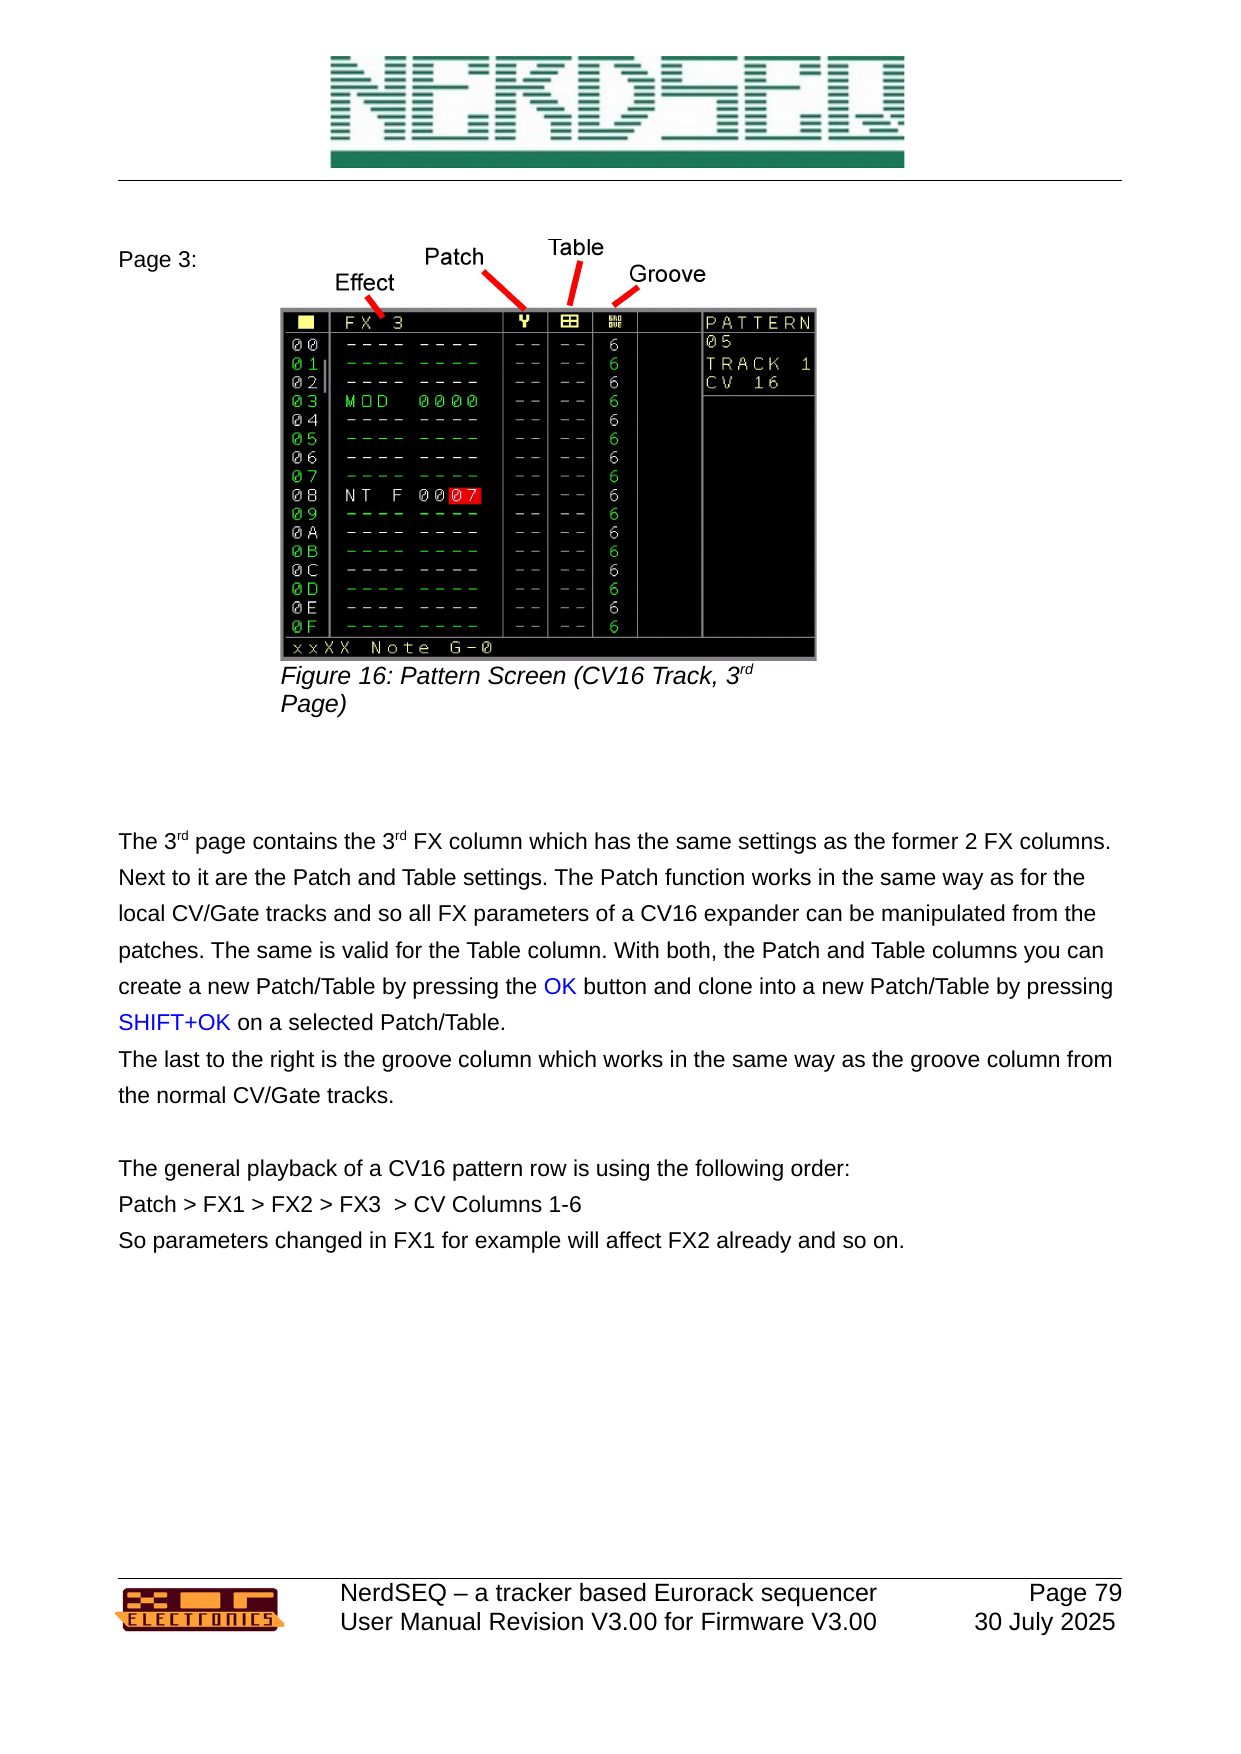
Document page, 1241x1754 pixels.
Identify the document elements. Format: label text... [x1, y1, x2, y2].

text So parameters changed in FX1 for example will affect FX2 already and so on. [118, 1227, 1122, 1254]
text Next to it are the Patch and Table settings. The Patch function works in the same way as for the local CV/Gate tracks and so all FX parameters of a CV16 expander can be manipulated from the patches. The same is valid for the Table column. With both, the Patch and Table columns you can create a new Patch/Table by pressing the OK button and clone into a new Patch/Table by pressing SHIFT+OK on a selected Patch/Table. [118, 864, 1122, 1036]
text The last to the right is the groove column which works in the same way as the groove column from the normal CV/Gate tracks. [118, 1046, 1122, 1108]
picture [115, 1584, 285, 1634]
text Patch > FX1 > FX2 > FX3 > CV Columns 1-6 [118, 1191, 1122, 1217]
text [817, 246, 1122, 272]
picture [280, 239, 817, 661]
text The general playback of a CV16 pattern row is using the following order: [118, 1155, 1122, 1181]
text Page 3: [118, 246, 280, 272]
text The 3rd page contains the 3rd FX column which has the same settings as the former 2 FX columns. [118, 828, 1122, 854]
text Figure 16: Pattern Screen (CV16 Track, 3rd Page) [280, 661, 817, 718]
picture [330, 56, 905, 168]
